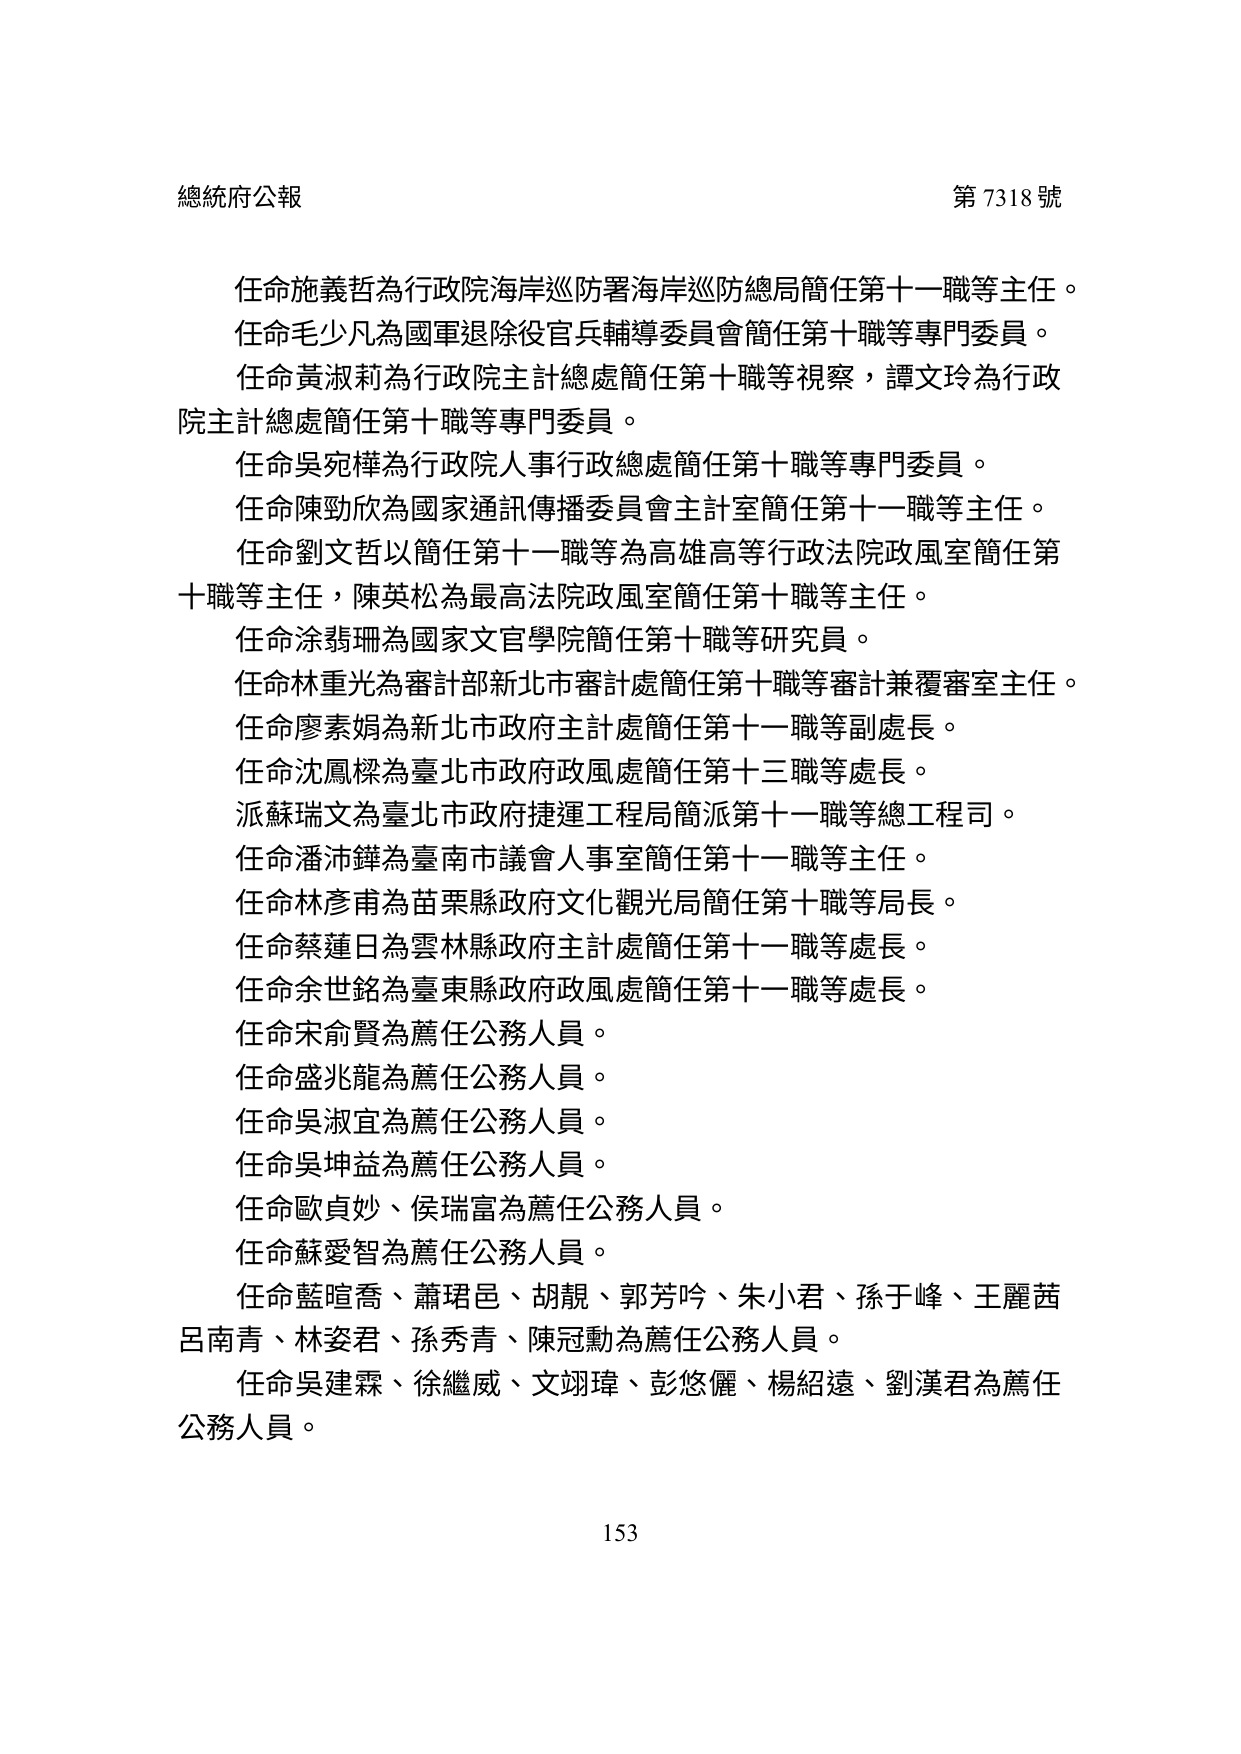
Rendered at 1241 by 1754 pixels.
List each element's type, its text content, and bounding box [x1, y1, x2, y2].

text 任命黃淑莉為行政院主計總處簡任第十職等視察，譚文玲為行政院主計總處簡任第十職等專門委員。 [177, 353, 1063, 441]
text 任命劉文哲以簡任第十一職等為高雄高等行政法院政風室簡任第十職等主任，陳英松為最高法院政風室簡任第十職等主任。 [177, 528, 1063, 616]
text 任命林彥甫為苗栗縣政府文化觀光局簡任第十職等局長。 [177, 878, 1063, 922]
text 任命吳坤益為薦任公務人員。 [177, 1141, 1063, 1184]
text 派蘇瑞文為臺北市政府捷運工程局簡派第十一職等總工程司。 [177, 791, 1063, 834]
text 任命余世銘為臺東縣政府政風處簡任第十一職等處長。 [177, 966, 1063, 1009]
text 任命蔡蓮日為雲林縣政府主計處簡任第十一職等處長。 [177, 922, 1063, 966]
text 任命吳宛樺為行政院人事行政總處簡任第十職等專門委員。 [177, 441, 1063, 484]
text 任命蘇愛智為薦任公務人員。 [177, 1228, 1063, 1272]
text 任命沈鳳樑為臺北市政府政風處簡任第十三職等處長。 [177, 747, 1063, 791]
text 任命林重光為審計部新北市審計處簡任第十職等審計兼覆審室主任。 [177, 659, 1063, 703]
text 任命吳淑宜為薦任公務人員。 [177, 1097, 1063, 1141]
text 任命歐貞妙、侯瑞富為薦任公務人員。 [177, 1184, 1063, 1228]
text 任命潘沛鏵為臺南市議會人事室簡任第十一職等主任。 [177, 834, 1063, 878]
text 任命毛少凡為國軍退除役官兵輔導委員會簡任第十職等專門委員。 [177, 309, 1063, 353]
text 任命廖素娟為新北市政府主計處簡任第十一職等副處長。 [177, 703, 1063, 747]
text 任命宋俞賢為薦任公務人員。 [177, 1009, 1063, 1053]
text 任命藍暄喬、蕭珺邑、胡靚、郭芳吟、朱小君、孫于峰、王麗茜、呂南青、林姿君、孫秀青、陳冠勳為薦任公務人員。 [177, 1272, 1063, 1359]
text 任命陳勁欣為國家通訊傳播委員會主計室簡任第十一職等主任。 [177, 484, 1063, 528]
text 任命涂翡珊為國家文官學院簡任第十職等研究員。 [177, 616, 1063, 659]
text 任命施義哲為行政院海岸巡防署海岸巡防總局簡任第十一職等主任。 [177, 266, 1063, 309]
text 任命盛兆龍為薦任公務人員。 [177, 1053, 1063, 1097]
text 任命吳建霖、徐繼威、文翊瑋、彭悠儷、楊紹遠、劉漢君為薦任公務人員。 [177, 1359, 1063, 1447]
